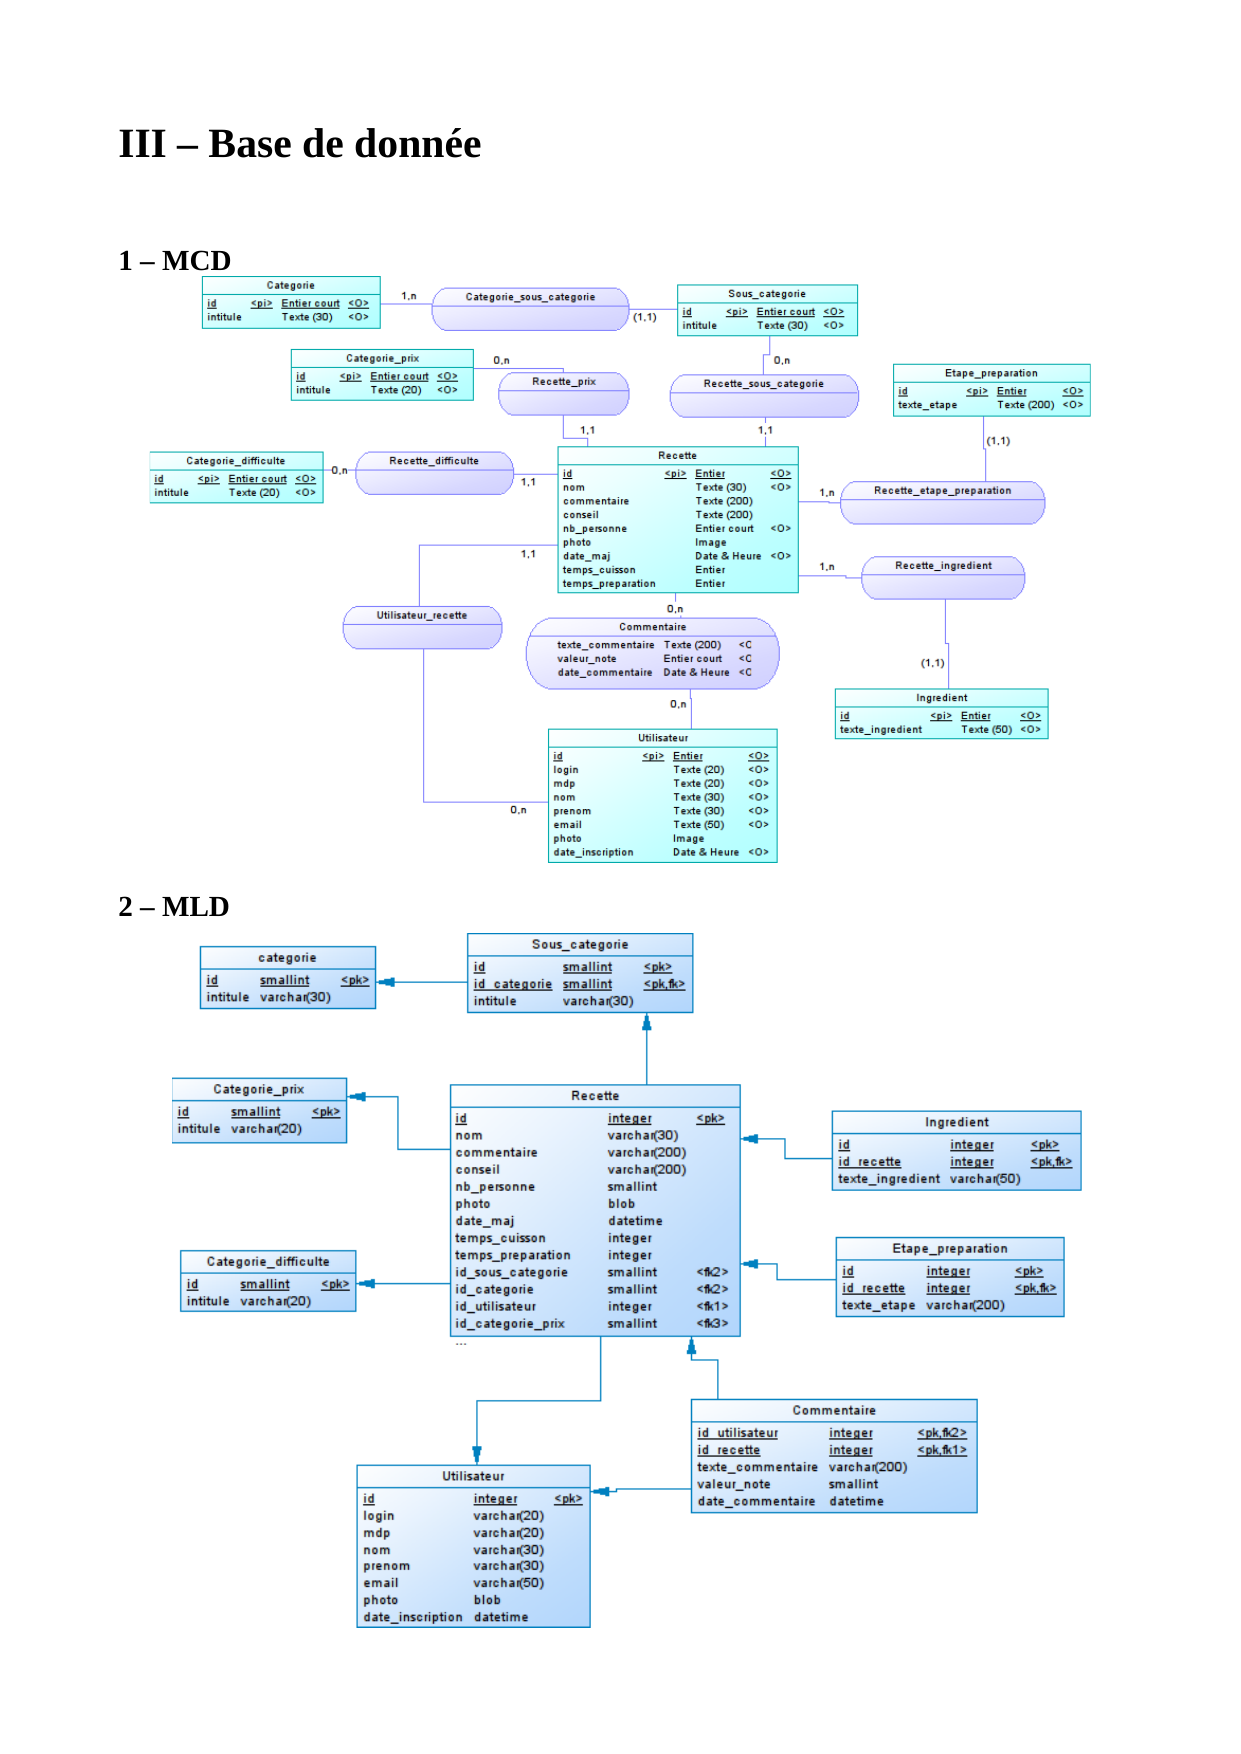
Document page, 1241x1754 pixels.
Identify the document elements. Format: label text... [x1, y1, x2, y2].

text 1 – MCD [118, 243, 1122, 276]
text 2 – MLD [118, 889, 1122, 923]
text III – Base de donnée [118, 118, 1122, 166]
picture [149, 276, 1091, 863]
picture [172, 933, 1082, 1628]
